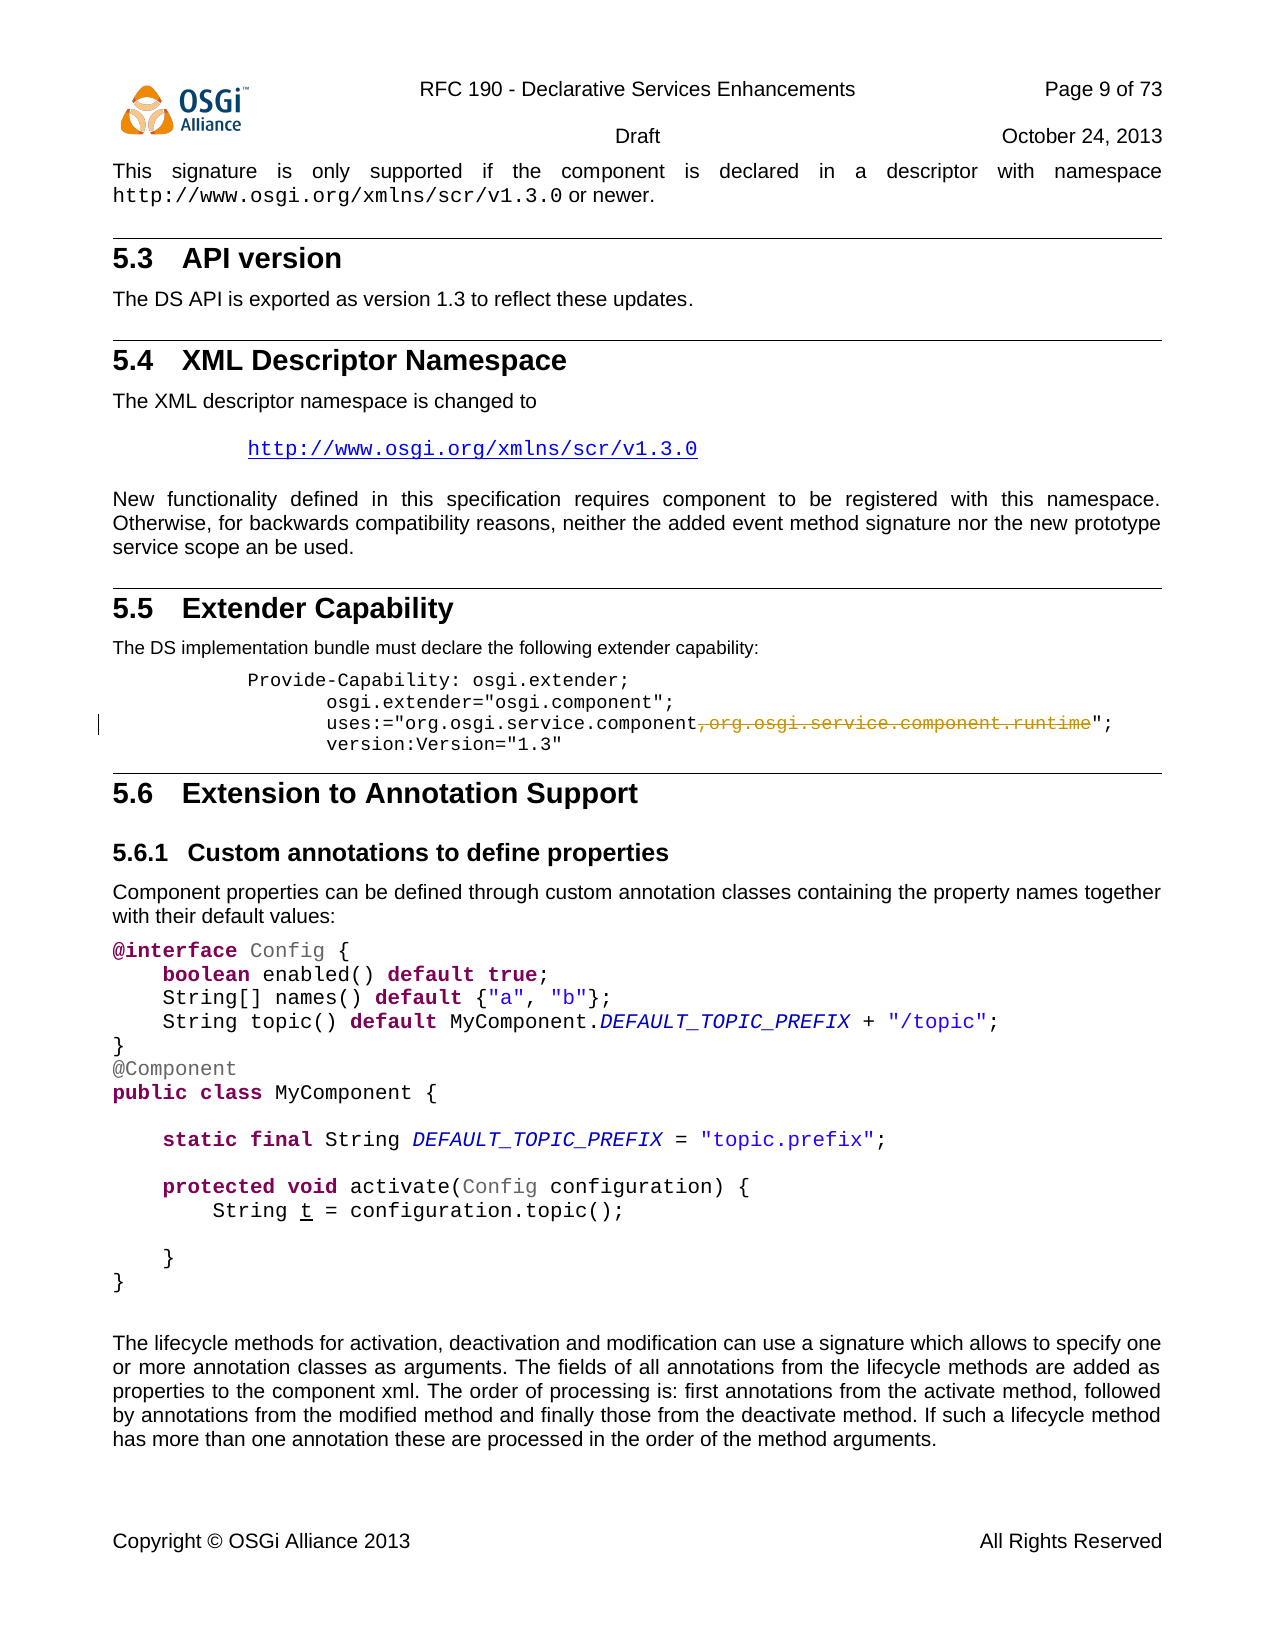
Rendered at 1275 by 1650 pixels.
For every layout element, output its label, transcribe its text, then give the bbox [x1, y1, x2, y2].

subtitle Extender Capability [112, 589, 1162, 625]
text String[] names() default {"a", "b"}; [112, 987, 1162, 1011]
text boolean enabled() default true; [112, 964, 1162, 987]
text @Component [112, 1058, 1162, 1082]
text The DS API is exported as version 1.3 to reflect these updates. [112, 287, 1162, 311]
text @interface Config { [112, 940, 1162, 964]
text public class MyComponent { [112, 1082, 1162, 1106]
text static final String DEFAULT_TOPIC_PREFIX = "topic.prefix"; [112, 1129, 1162, 1153]
text http://www.osgi.org/xmlns/scr/v1.3.0 [247, 438, 1162, 462]
text Component properties can be defined through custom annotation classes containing the property names together with their default values: [112, 879, 1162, 927]
text The lifecycle methods for activation, deactivation and modification can use a signature which allows to specify one or more annotation classes as arguments. The fields of all annotations from the lifecycle methods are added as properties to the component xml. The order of processing is: first annotations from the activate method, followed by annotations from the modified method and finally those from the deactivate method. If such a lifecycle method has more than one annotation these are processed in the order of the method arguments. [112, 1331, 1162, 1451]
text } [112, 1247, 1162, 1271]
text The DS implementation bundle must declare the following extender capability: [112, 637, 1162, 659]
text String t = configuration.topic(); [112, 1200, 1162, 1224]
subtitle Custom annotations to define properties [112, 838, 1162, 867]
text } [112, 1034, 1162, 1058]
text New functionality defined in this specification requires component to be registered with this namespace. Otherwise, for backwards compatibility reasons, neither the added event method signature nor the new prototype service scope an be used. [112, 487, 1162, 559]
picture [113, 78, 257, 142]
text String topic() default MyComponent.DEFAULT_TOPIC_PREFIX + "/topic"; [112, 1011, 1162, 1034]
text version:Version="1.3" [247, 735, 1162, 756]
subtitle Extension to Annotation Support [112, 774, 1162, 809]
subtitle API version [112, 239, 1162, 274]
text Provide-Capability: osgi.extender; [247, 671, 1162, 692]
text The XML descriptor namespace is changed to [112, 389, 1162, 413]
text } [112, 1271, 1162, 1295]
text osgi.extender="osgi.component"; [247, 692, 1162, 714]
subtitle XML Descriptor Namespace [112, 341, 1162, 377]
text uses:="org.osgi.service.component"; [247, 714, 1162, 735]
text protected void activate(Config configuration) { [112, 1176, 1162, 1200]
text This signature is only supported if the component is declared in a descriptor with namespace http://www.osgi.org/xmlns/scr/v1.3.0 or newer. [112, 159, 1162, 209]
